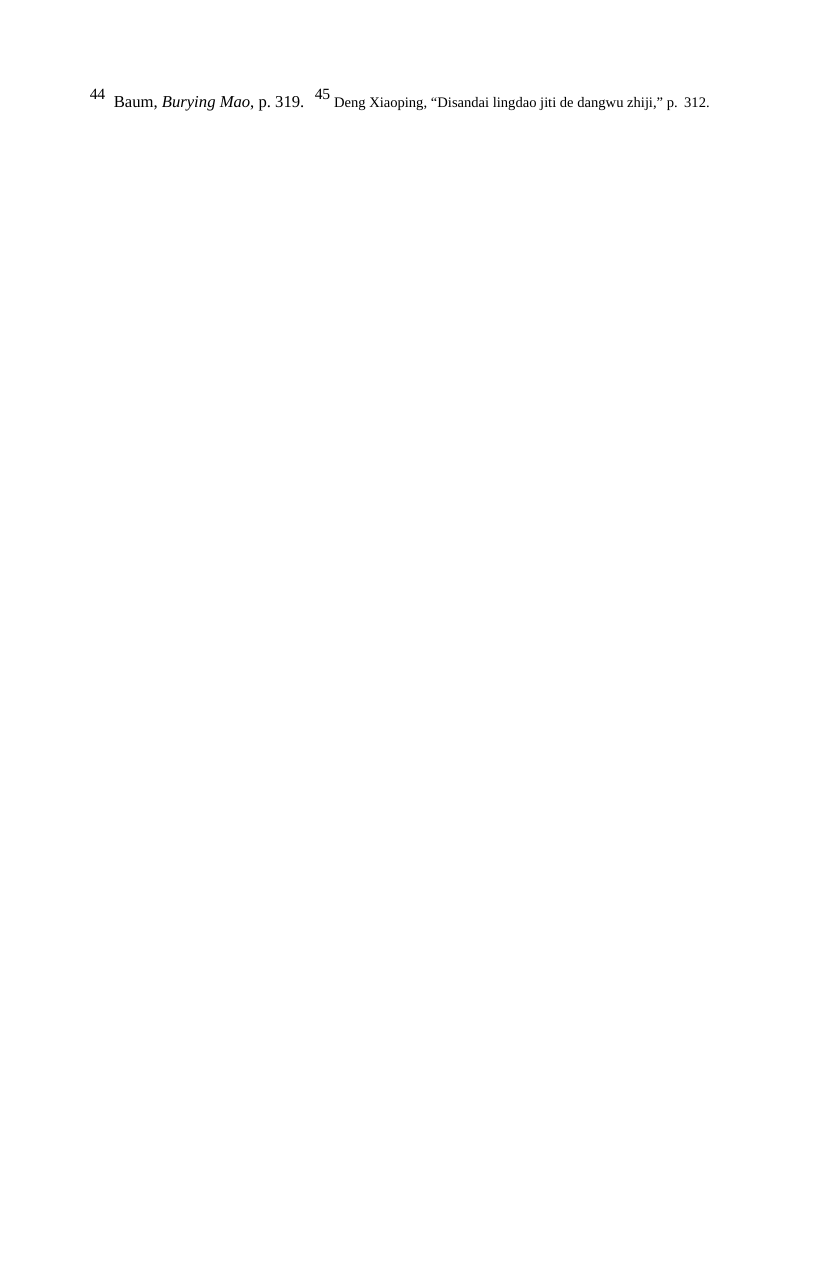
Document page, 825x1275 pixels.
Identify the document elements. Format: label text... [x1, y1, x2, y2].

text 44 Baum, Burying Mao, p. 319. 45 Deng Xiaoping, “Disandai lingdao jiti de dangwu zhiji,” p. 312. [89, 84, 737, 112]
